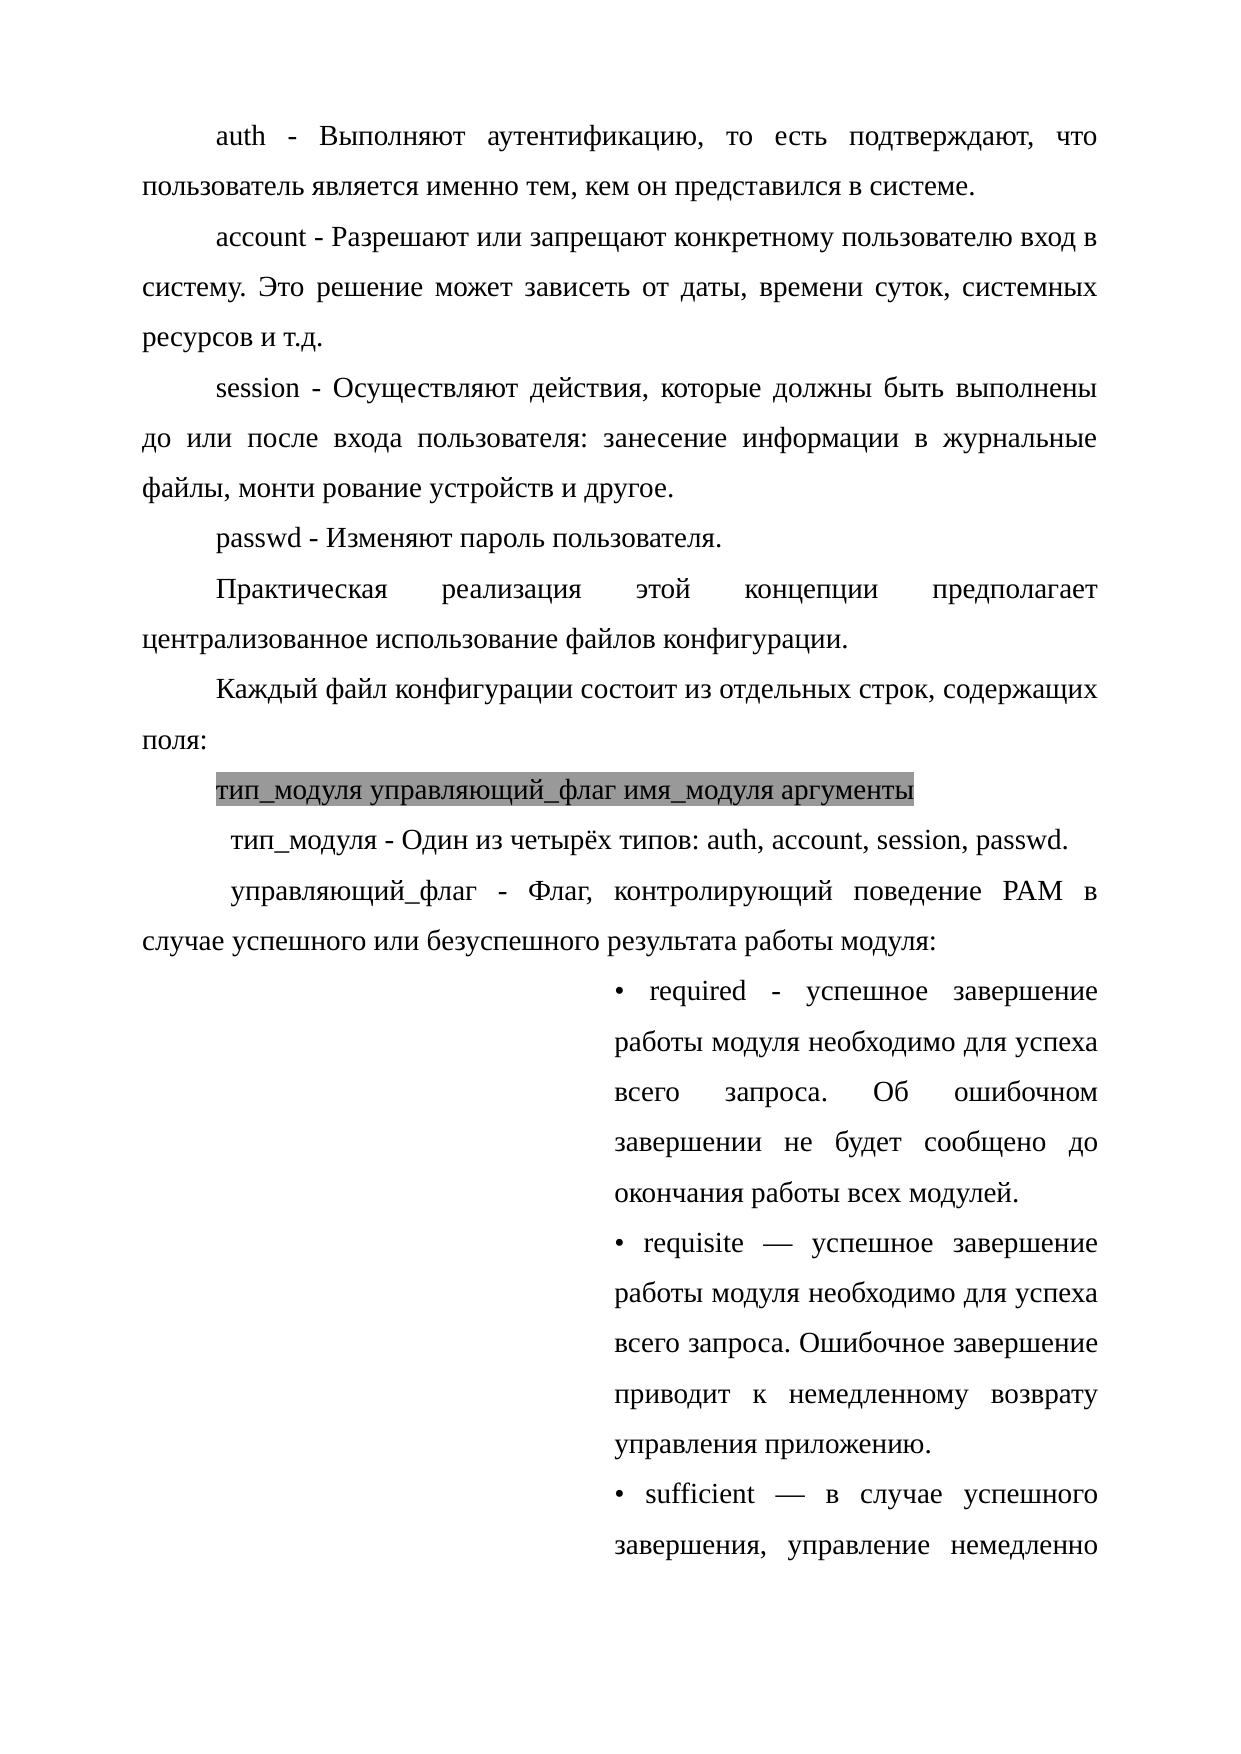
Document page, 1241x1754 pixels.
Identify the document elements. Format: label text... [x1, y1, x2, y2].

text управляющий_флаг - Флаг, контролирующий поведение PAM в случае успешного или безуспешного результата работы модуля: [142, 873, 1098, 957]
text Каждый файл конфигурации состоит из отдельных строк, содержащих поля: [142, 672, 1098, 755]
text auth - Выполняют аутентификацию, то есть подтверждают, что пользователь является именно тем, кем он представился в системе. [142, 118, 1098, 202]
text session - Осуществляют действия, которые должны быть выполнены до или после входа пользователя: занесение информации в журнальные файлы, монти рование устройств и другое. [142, 370, 1098, 504]
text тип_модуля - Один из четырёх типов: auth, account, session, passwd. [142, 822, 1098, 856]
text • required - успешное завершение работы модуля необходимо для успеха всего запроса. Об ошибочном завершении не будет сообщено до окончания работы всех модулей. [614, 973, 1098, 1208]
text passwd - Изменяют пароль пользователя. [142, 521, 1098, 554]
text тип_модуля управляющий_флаг имя_модуля аргументы [142, 772, 1098, 806]
text Практическая реализация этой концепции предполагает централизованное использование файлов конфигурации. [142, 571, 1098, 655]
text • sufficient — в случае успешного завершения, управление немедленно [614, 1477, 1098, 1560]
text account - Разрешают или запрещают конкретному пользователю вход в систему. Это решение может зависеть от даты, времени суток, системных ресурсов и т.д. [142, 219, 1098, 353]
text • requisite — успешное завершение работы модуля необходимо для успеха всего запроса. Ошибочное завершение приводит к немедленному возврату управления приложению. [614, 1225, 1098, 1460]
